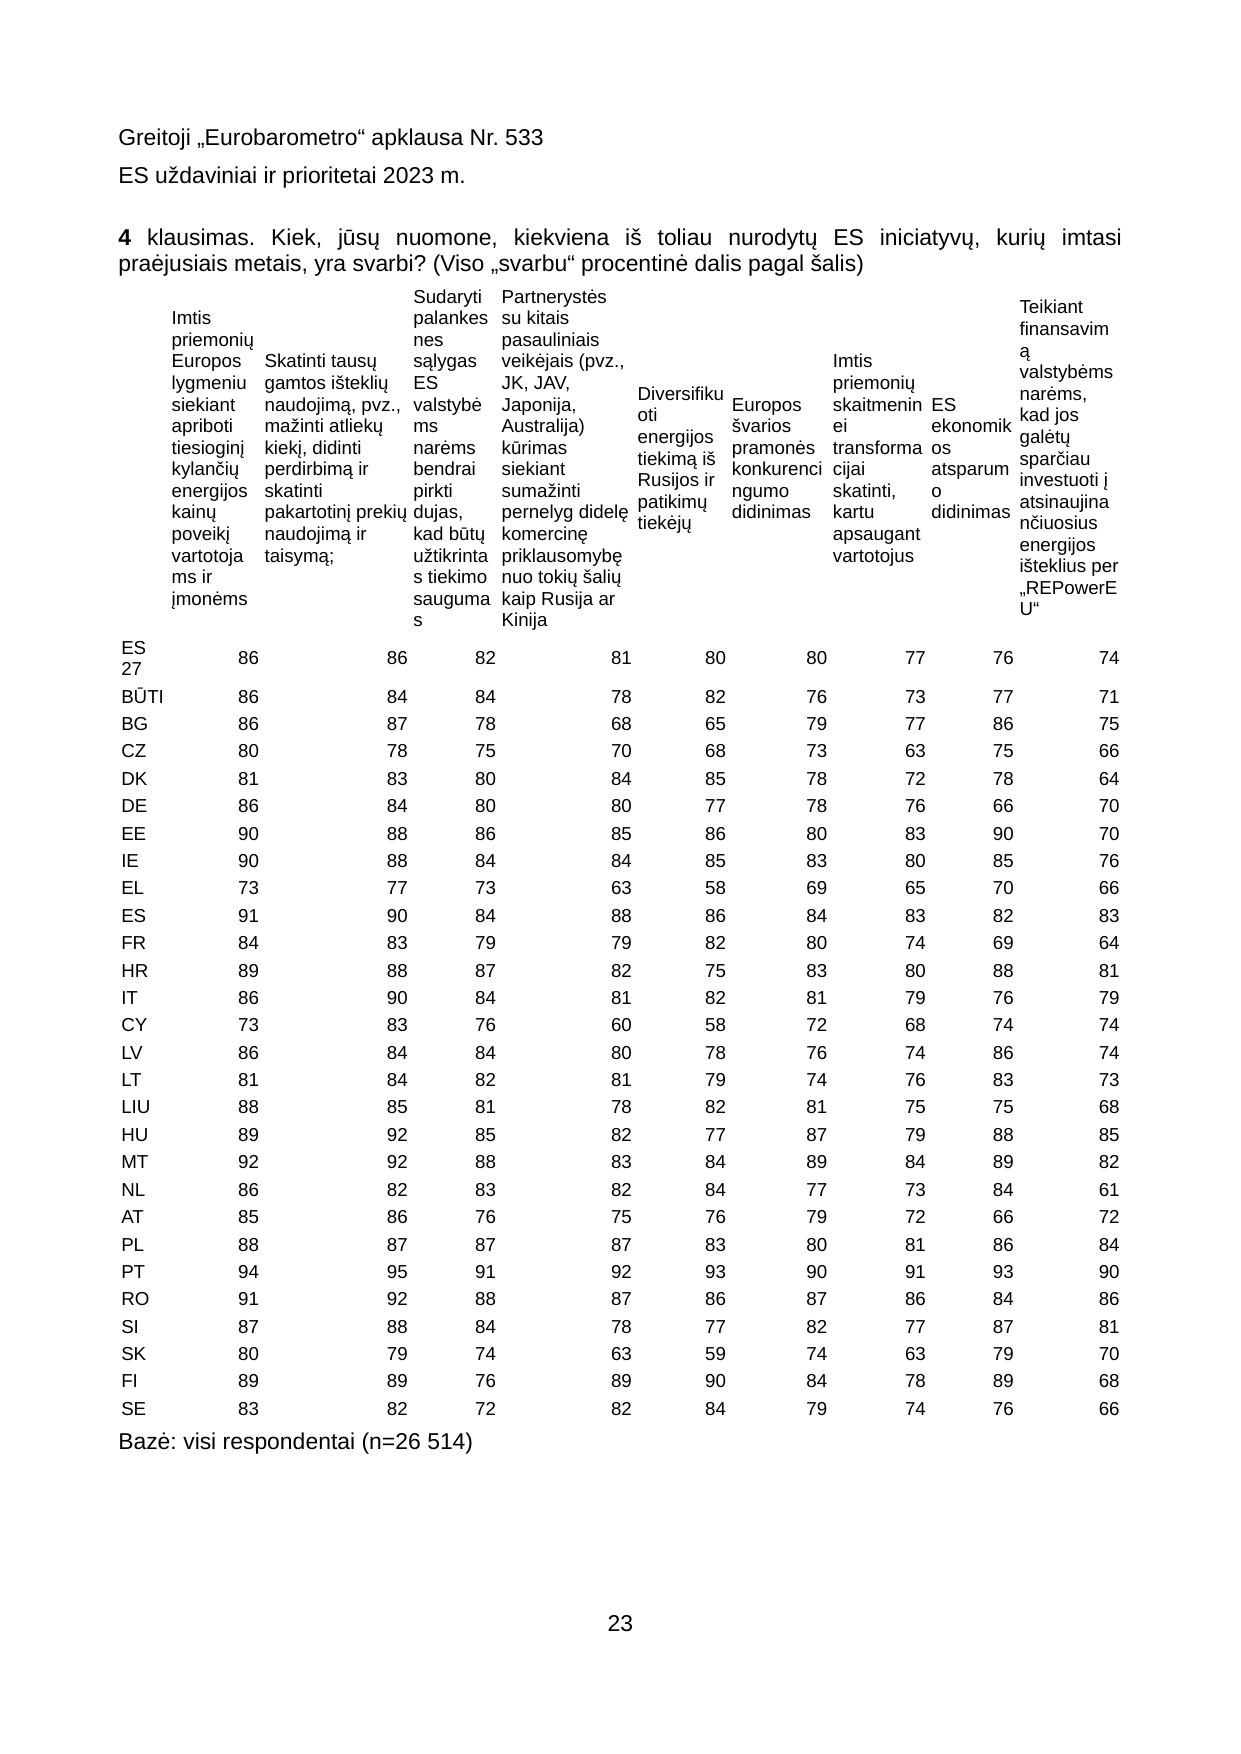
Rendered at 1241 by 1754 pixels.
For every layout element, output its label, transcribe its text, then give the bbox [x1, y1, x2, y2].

table_cell 85 [635, 847, 729, 874]
table_header Partnerystės su kitais pasauliniais veikėjais (pvz., JK, JAV, Japonija, Australija) kūrimas siekiant sumažinti pernelyg didelę komercinę priklausomybę nuo tokių šalių kaip Rusija ar Kinija [499, 283, 634, 633]
table_cell 84 [410, 847, 498, 874]
table_header Diversifikuoti energijos tiekimą iš Rusijos ir patikimų tiekėjų [635, 283, 729, 633]
table_cell 80 [169, 1340, 261, 1367]
table_cell 79 [1016, 984, 1122, 1011]
table_cell 88 [928, 1121, 1016, 1148]
table_cell 84 [410, 1313, 498, 1340]
table_cell 83 [261, 929, 410, 956]
table_cell 74 [1016, 634, 1122, 682]
table_cell 84 [635, 1395, 729, 1422]
table_cell 83 [830, 820, 928, 847]
table_cell 85 [261, 1094, 410, 1121]
table_cell 76 [410, 1203, 498, 1230]
table_cell 80 [410, 765, 498, 792]
table_cell 68 [830, 1011, 928, 1039]
table_cell 86 [830, 1285, 928, 1313]
table_cell 58 [635, 1011, 729, 1039]
table_cell 76 [830, 1066, 928, 1093]
table_cell 82 [729, 1313, 830, 1340]
table_cell 78 [928, 765, 1016, 792]
table_cell 70 [1016, 792, 1122, 819]
table_cell 85 [410, 1121, 498, 1148]
table_cell 75 [830, 1094, 928, 1121]
table_cell 84 [729, 902, 830, 929]
table_cell 77 [635, 792, 729, 819]
table_cell 76 [1016, 847, 1122, 874]
table_cell 81 [499, 1066, 634, 1093]
table_cell IT [118, 984, 168, 1011]
table_cell 83 [410, 1176, 498, 1203]
table_cell 91 [169, 902, 261, 929]
table_cell 65 [635, 710, 729, 737]
table_cell 76 [928, 634, 1016, 682]
table_cell 86 [169, 683, 261, 710]
table_cell 82 [499, 956, 634, 984]
table_cell 64 [1016, 765, 1122, 792]
table_cell 74 [928, 1011, 1016, 1039]
table_cell 95 [261, 1258, 410, 1285]
table_cell 84 [410, 1039, 498, 1066]
table_cell 80 [729, 820, 830, 847]
table_cell 84 [928, 1285, 1016, 1313]
table_cell 87 [499, 1285, 634, 1313]
table_cell 84 [499, 765, 634, 792]
table_cell 80 [410, 792, 498, 819]
table_cell 91 [169, 1285, 261, 1313]
table_cell 90 [169, 847, 261, 874]
table_cell PT [118, 1258, 168, 1285]
table_cell 82 [499, 1395, 634, 1422]
table_cell 92 [261, 1285, 410, 1313]
table_cell 84 [410, 902, 498, 929]
table_cell 79 [729, 1203, 830, 1230]
table_cell 74 [729, 1340, 830, 1367]
table_cell 80 [635, 634, 729, 682]
table_cell 73 [830, 1176, 928, 1203]
table_cell 89 [928, 1148, 1016, 1176]
table_cell 77 [830, 1313, 928, 1340]
table_cell 70 [1016, 820, 1122, 847]
table_cell 79 [410, 929, 498, 956]
table_cell 70 [928, 874, 1016, 902]
table_cell 77 [261, 874, 410, 902]
table_cell SK [118, 1340, 168, 1367]
table_cell 87 [729, 1285, 830, 1313]
table_cell 81 [1016, 1313, 1122, 1340]
table_cell 80 [169, 737, 261, 765]
table_cell 84 [261, 683, 410, 710]
table_cell 75 [410, 737, 498, 765]
table_cell 72 [729, 1011, 830, 1039]
table_cell 77 [635, 1313, 729, 1340]
table_cell 87 [928, 1313, 1016, 1340]
table_cell HR [118, 956, 168, 984]
table_cell 87 [169, 1313, 261, 1340]
table_cell 74 [410, 1340, 498, 1367]
table_cell 88 [410, 1285, 498, 1313]
table_cell 83 [928, 1066, 1016, 1093]
table_cell 83 [830, 902, 928, 929]
table_cell 78 [729, 765, 830, 792]
table_cell DK [118, 765, 168, 792]
table_cell 89 [169, 956, 261, 984]
table_cell 89 [729, 1148, 830, 1176]
table_cell EL [118, 874, 168, 902]
table_cell 78 [261, 737, 410, 765]
table_cell 76 [729, 1039, 830, 1066]
table_header Europos švarios pramonės konkurencingumo didinimas [729, 283, 830, 633]
table_cell 85 [499, 820, 634, 847]
table_cell AT [118, 1203, 168, 1230]
table_cell 91 [410, 1258, 498, 1285]
table_cell 73 [830, 683, 928, 710]
table_cell 73 [1016, 1066, 1122, 1093]
table_cell 78 [499, 1313, 634, 1340]
table_cell SE [118, 1395, 168, 1422]
table_cell BG [118, 710, 168, 737]
table_cell 80 [729, 929, 830, 956]
table_cell 81 [830, 1230, 928, 1258]
table_cell 71 [1016, 683, 1122, 710]
table_cell 66 [1016, 874, 1122, 902]
table_cell 68 [499, 710, 634, 737]
table_cell 73 [169, 1011, 261, 1039]
table_cell LV [118, 1039, 168, 1066]
table_cell 89 [169, 1368, 261, 1395]
table_cell 82 [410, 1066, 498, 1093]
table_cell 81 [499, 984, 634, 1011]
table_cell 66 [1016, 1395, 1122, 1422]
table_cell 88 [499, 902, 634, 929]
table_cell 90 [635, 1368, 729, 1395]
table_cell CZ [118, 737, 168, 765]
table_cell 63 [499, 874, 634, 902]
table_cell 86 [169, 1039, 261, 1066]
table_cell 86 [169, 634, 261, 682]
table_cell 81 [410, 1094, 498, 1121]
table_cell 79 [830, 984, 928, 1011]
table_cell 64 [1016, 929, 1122, 956]
table_cell 74 [1016, 1011, 1122, 1039]
table_cell 81 [729, 1094, 830, 1121]
table_cell 78 [729, 792, 830, 819]
table_cell 73 [410, 874, 498, 902]
table_cell DE [118, 792, 168, 819]
table_cell 78 [830, 1368, 928, 1395]
table_cell 78 [635, 1039, 729, 1066]
table_cell 78 [499, 1094, 634, 1121]
table_cell 89 [499, 1368, 634, 1395]
table_cell 86 [928, 1230, 1016, 1258]
table_cell MT [118, 1148, 168, 1176]
table_cell 84 [410, 683, 498, 710]
table_cell 84 [1016, 1230, 1122, 1258]
table_cell 92 [261, 1121, 410, 1148]
table_cell ES 27 [118, 634, 168, 682]
table_cell 77 [635, 1121, 729, 1148]
table_cell 87 [261, 1230, 410, 1258]
table_cell 70 [1016, 1340, 1122, 1367]
table_cell SI [118, 1313, 168, 1340]
table_cell 82 [928, 902, 1016, 929]
table_cell 80 [499, 792, 634, 819]
table_cell 76 [410, 1368, 498, 1395]
table_cell FR [118, 929, 168, 956]
table_header ES ekonomikos atsparumo didinimas [928, 283, 1016, 633]
table_cell 88 [169, 1230, 261, 1258]
table_cell 83 [261, 1011, 410, 1039]
table_cell 82 [635, 929, 729, 956]
table_cell 88 [261, 820, 410, 847]
table_cell 87 [729, 1121, 830, 1148]
table_cell 84 [169, 929, 261, 956]
table_cell 83 [1016, 902, 1122, 929]
table_cell 87 [410, 956, 498, 984]
table_cell 86 [169, 710, 261, 737]
table_cell 81 [499, 634, 634, 682]
table_cell 82 [1016, 1148, 1122, 1176]
table_cell 85 [169, 1203, 261, 1230]
table_cell 79 [635, 1066, 729, 1093]
table_cell 83 [729, 956, 830, 984]
table_cell HU [118, 1121, 168, 1148]
table_cell 75 [1016, 710, 1122, 737]
table_cell 69 [729, 874, 830, 902]
table_cell 78 [499, 683, 634, 710]
table_header Sudaryti palankesnes sąlygas ES valstybėms narėms bendrai pirkti dujas, kad būtų užtikrintas tiekimo saugumas [410, 283, 498, 633]
table_cell 82 [635, 984, 729, 1011]
table_header Imtis priemonių skaitmeninei transformacijai skatinti, kartu apsaugant vartotojus [830, 283, 928, 633]
table_cell BŪTI [118, 683, 168, 710]
table_cell 83 [729, 847, 830, 874]
table_cell 76 [830, 792, 928, 819]
table_cell 63 [830, 1340, 928, 1367]
table_cell 83 [261, 765, 410, 792]
table_cell 87 [499, 1230, 634, 1258]
table_cell 69 [928, 929, 1016, 956]
table_cell 82 [410, 634, 498, 682]
table_cell 93 [928, 1258, 1016, 1285]
table_cell 89 [928, 1368, 1016, 1395]
table_cell 68 [1016, 1094, 1122, 1121]
table_cell 83 [169, 1395, 261, 1422]
table_cell 66 [1016, 737, 1122, 765]
table_cell 76 [729, 683, 830, 710]
table_cell 86 [169, 1176, 261, 1203]
table_cell 86 [410, 820, 498, 847]
table_cell 91 [830, 1258, 928, 1285]
table_cell 74 [1016, 1039, 1122, 1066]
table_cell 90 [1016, 1258, 1122, 1285]
table_cell 81 [169, 1066, 261, 1093]
table_cell 83 [499, 1148, 634, 1176]
table_cell 84 [261, 1039, 410, 1066]
table_cell 74 [830, 1395, 928, 1422]
table_cell 81 [729, 984, 830, 1011]
table_cell 82 [635, 683, 729, 710]
table_cell PL [118, 1230, 168, 1258]
table_cell 90 [261, 984, 410, 1011]
table_header Teikiant finansavimą valstybėms narėms, kad jos galėtų sparčiau investuoti į atsinaujinančiuosius energijos išteklius per „REPowerEU“ [1016, 283, 1122, 633]
table_cell 80 [830, 956, 928, 984]
table_cell 90 [169, 820, 261, 847]
table_cell 58 [635, 874, 729, 902]
table_cell 78 [410, 710, 498, 737]
table_cell 82 [261, 1176, 410, 1203]
table_cell 86 [261, 1203, 410, 1230]
table_cell 76 [928, 1395, 1016, 1422]
table_cell 87 [410, 1230, 498, 1258]
table_cell 72 [410, 1395, 498, 1422]
table_cell 68 [1016, 1368, 1122, 1395]
table_cell NL [118, 1176, 168, 1203]
table_cell 75 [928, 1094, 1016, 1121]
table_cell 75 [499, 1203, 634, 1230]
table_cell 70 [499, 737, 634, 765]
table_cell 74 [830, 929, 928, 956]
table_cell 66 [928, 792, 1016, 819]
table_cell 77 [830, 634, 928, 682]
table_cell 76 [635, 1203, 729, 1230]
table_cell 61 [1016, 1176, 1122, 1203]
table_cell 77 [928, 683, 1016, 710]
table_cell 85 [1016, 1121, 1122, 1148]
table_cell 85 [928, 847, 1016, 874]
table_cell 84 [635, 1176, 729, 1203]
table_cell 88 [410, 1148, 498, 1176]
table_cell 79 [729, 1395, 830, 1422]
table_cell 63 [830, 737, 928, 765]
table_cell 86 [635, 820, 729, 847]
table_cell 88 [928, 956, 1016, 984]
table_cell 88 [169, 1094, 261, 1121]
table_cell 86 [261, 634, 410, 682]
table_cell 89 [169, 1121, 261, 1148]
table_cell RO [118, 1285, 168, 1313]
table_cell 90 [928, 820, 1016, 847]
table_cell LIU [118, 1094, 168, 1121]
table_cell 93 [635, 1258, 729, 1285]
table_cell 86 [928, 710, 1016, 737]
table_cell CY [118, 1011, 168, 1039]
table_cell 77 [729, 1176, 830, 1203]
table_cell ES [118, 902, 168, 929]
table_cell 84 [928, 1176, 1016, 1203]
table_cell 82 [499, 1176, 634, 1203]
table_cell LT [118, 1066, 168, 1093]
table_cell 92 [499, 1258, 634, 1285]
table_cell 79 [928, 1340, 1016, 1367]
table_cell 75 [635, 956, 729, 984]
table_cell 90 [729, 1258, 830, 1285]
table_cell 81 [1016, 956, 1122, 984]
table_cell 82 [499, 1121, 634, 1148]
table_cell 66 [928, 1203, 1016, 1230]
table_cell 72 [830, 765, 928, 792]
table_cell 73 [169, 874, 261, 902]
table_cell 90 [261, 902, 410, 929]
table_cell 59 [635, 1340, 729, 1367]
text 4 klausimas. Kiek, jūsų nuomone, kiekviena iš toliau nurodytų ES iniciatyvų, kurių imtasi praėjusiais metais, yra svarbi? (Viso „svarbu“ procentinė dalis pagal šalis) [118, 224, 1122, 277]
table_cell 72 [830, 1203, 928, 1230]
table_cell 85 [635, 765, 729, 792]
table_cell 86 [169, 792, 261, 819]
table_cell 81 [169, 765, 261, 792]
table_cell 84 [499, 847, 634, 874]
table_cell 94 [169, 1258, 261, 1285]
table_cell 88 [261, 847, 410, 874]
table_cell 88 [261, 1313, 410, 1340]
table_cell 82 [635, 1094, 729, 1121]
table_cell 76 [410, 1011, 498, 1039]
table_cell 80 [729, 634, 830, 682]
table_cell 87 [261, 710, 410, 737]
table_cell EE [118, 820, 168, 847]
table_cell 86 [928, 1039, 1016, 1066]
table_cell 92 [261, 1148, 410, 1176]
table_cell 86 [635, 1285, 729, 1313]
table_cell 84 [635, 1148, 729, 1176]
table_header [118, 283, 168, 633]
table_cell 74 [729, 1066, 830, 1093]
table_cell 68 [635, 737, 729, 765]
table_cell 79 [729, 710, 830, 737]
table_cell 83 [635, 1230, 729, 1258]
table_cell 92 [169, 1148, 261, 1176]
table_header Skatinti tausų gamtos išteklių naudojimą, pvz., mažinti atliekų kiekį, didinti perdirbimą ir skatinti pakartotinį prekių naudojimą ir taisymą; [261, 283, 410, 633]
table_cell FI [118, 1368, 168, 1395]
table_cell 79 [499, 929, 634, 956]
table_cell 65 [830, 874, 928, 902]
table_cell 84 [830, 1148, 928, 1176]
table_cell 89 [261, 1368, 410, 1395]
table_cell 80 [499, 1039, 634, 1066]
table_cell 84 [261, 1066, 410, 1093]
table_cell 86 [1016, 1285, 1122, 1313]
table_cell 84 [410, 984, 498, 1011]
table_cell 88 [261, 956, 410, 984]
table_cell 82 [261, 1395, 410, 1422]
table_cell 86 [169, 984, 261, 1011]
text Bazė: visi respondentai (n=26 514) [118, 1428, 1122, 1454]
table_cell 79 [261, 1340, 410, 1367]
table_cell 80 [729, 1230, 830, 1258]
table_cell 79 [830, 1121, 928, 1148]
table_cell 86 [635, 902, 729, 929]
table_cell IE [118, 847, 168, 874]
table_cell 84 [261, 792, 410, 819]
table_cell 76 [928, 984, 1016, 1011]
table_cell 72 [1016, 1203, 1122, 1230]
table_cell 80 [830, 847, 928, 874]
table_cell 63 [499, 1340, 634, 1367]
table_cell 74 [830, 1039, 928, 1066]
table_cell 75 [928, 737, 1016, 765]
table_header Imtis priemonių Europos lygmeniu siekiant apriboti tiesioginį kylančių energijos kainų poveikį vartotojams ir įmonėms [169, 283, 261, 633]
table_cell 77 [830, 710, 928, 737]
table_cell 60 [499, 1011, 634, 1039]
table_cell 84 [729, 1368, 830, 1395]
table_cell 73 [729, 737, 830, 765]
